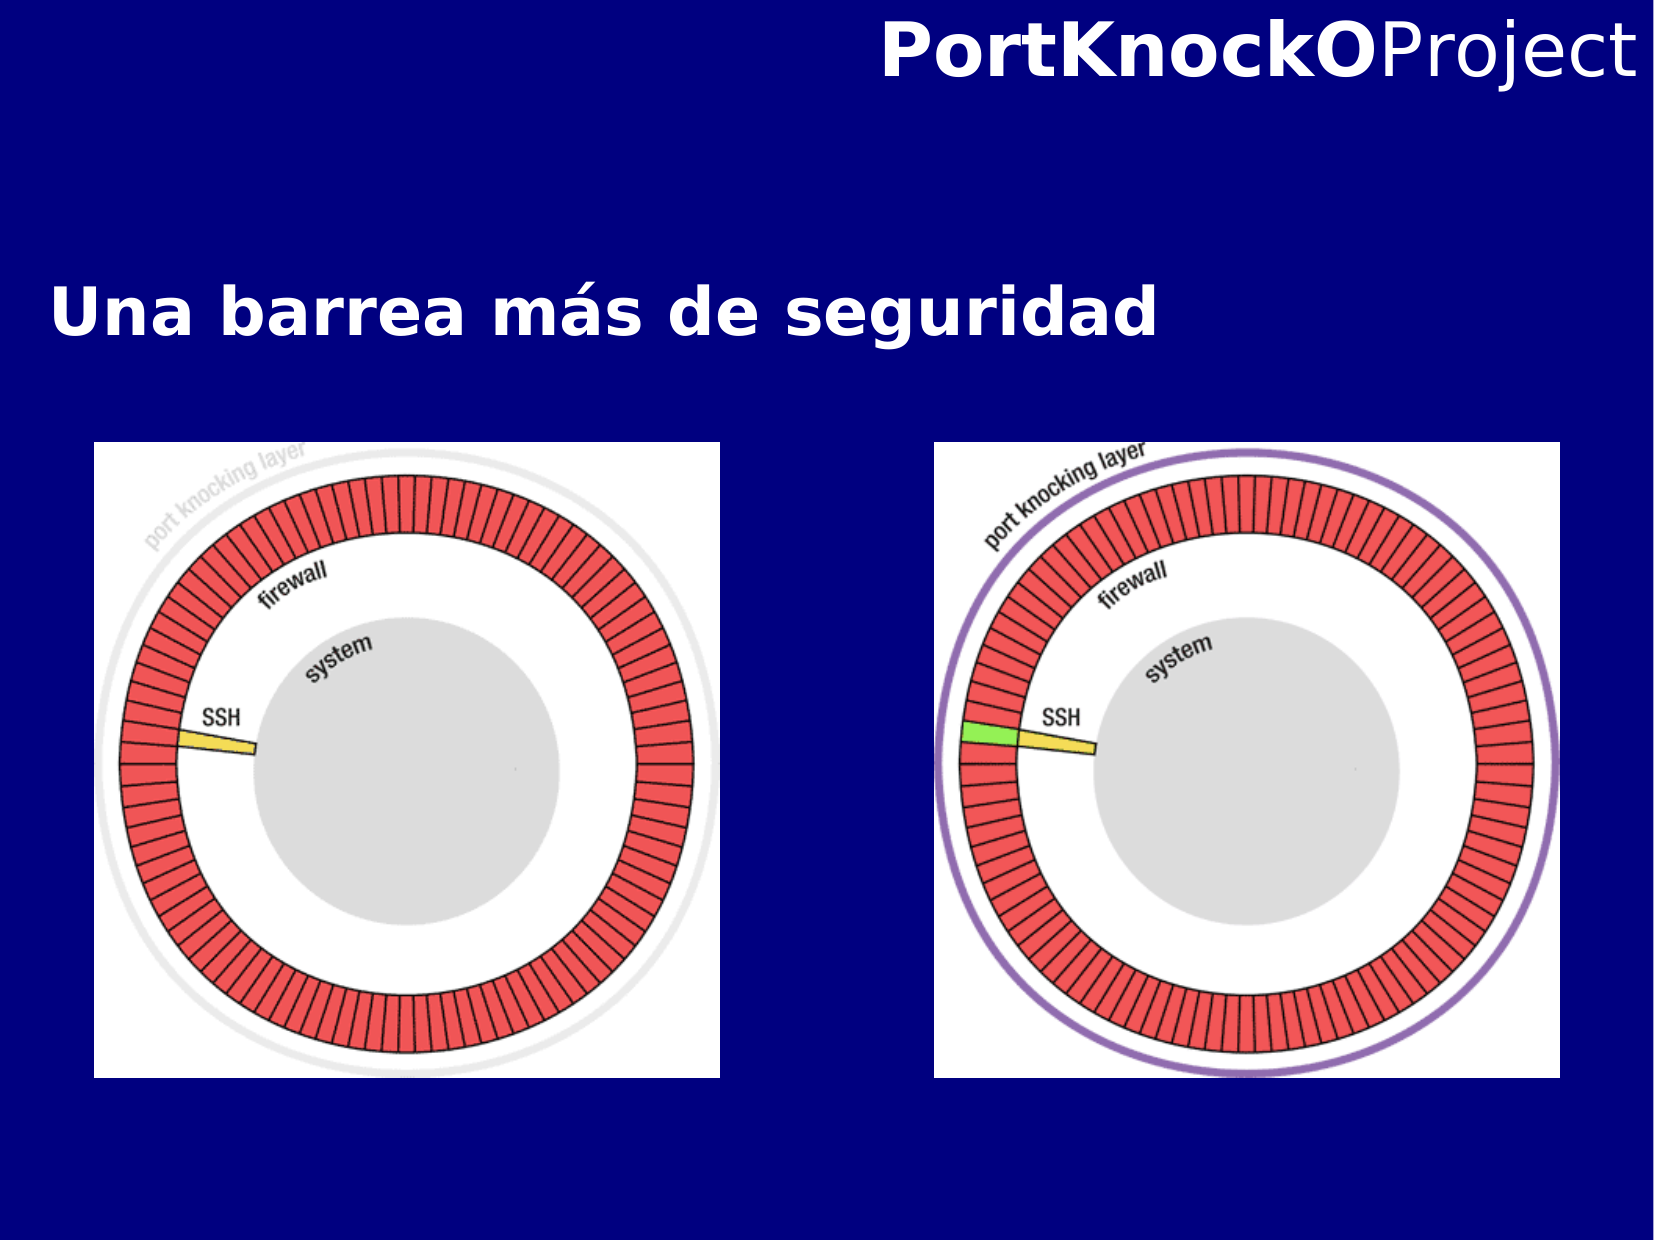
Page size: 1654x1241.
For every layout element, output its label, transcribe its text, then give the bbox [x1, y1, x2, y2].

picture [934, 442, 1560, 1078]
picture [94, 442, 720, 1078]
text_box PortKnockOProject [863, 0, 1654, 103]
text_box Una barrea más de seguridad [33, 266, 1177, 359]
